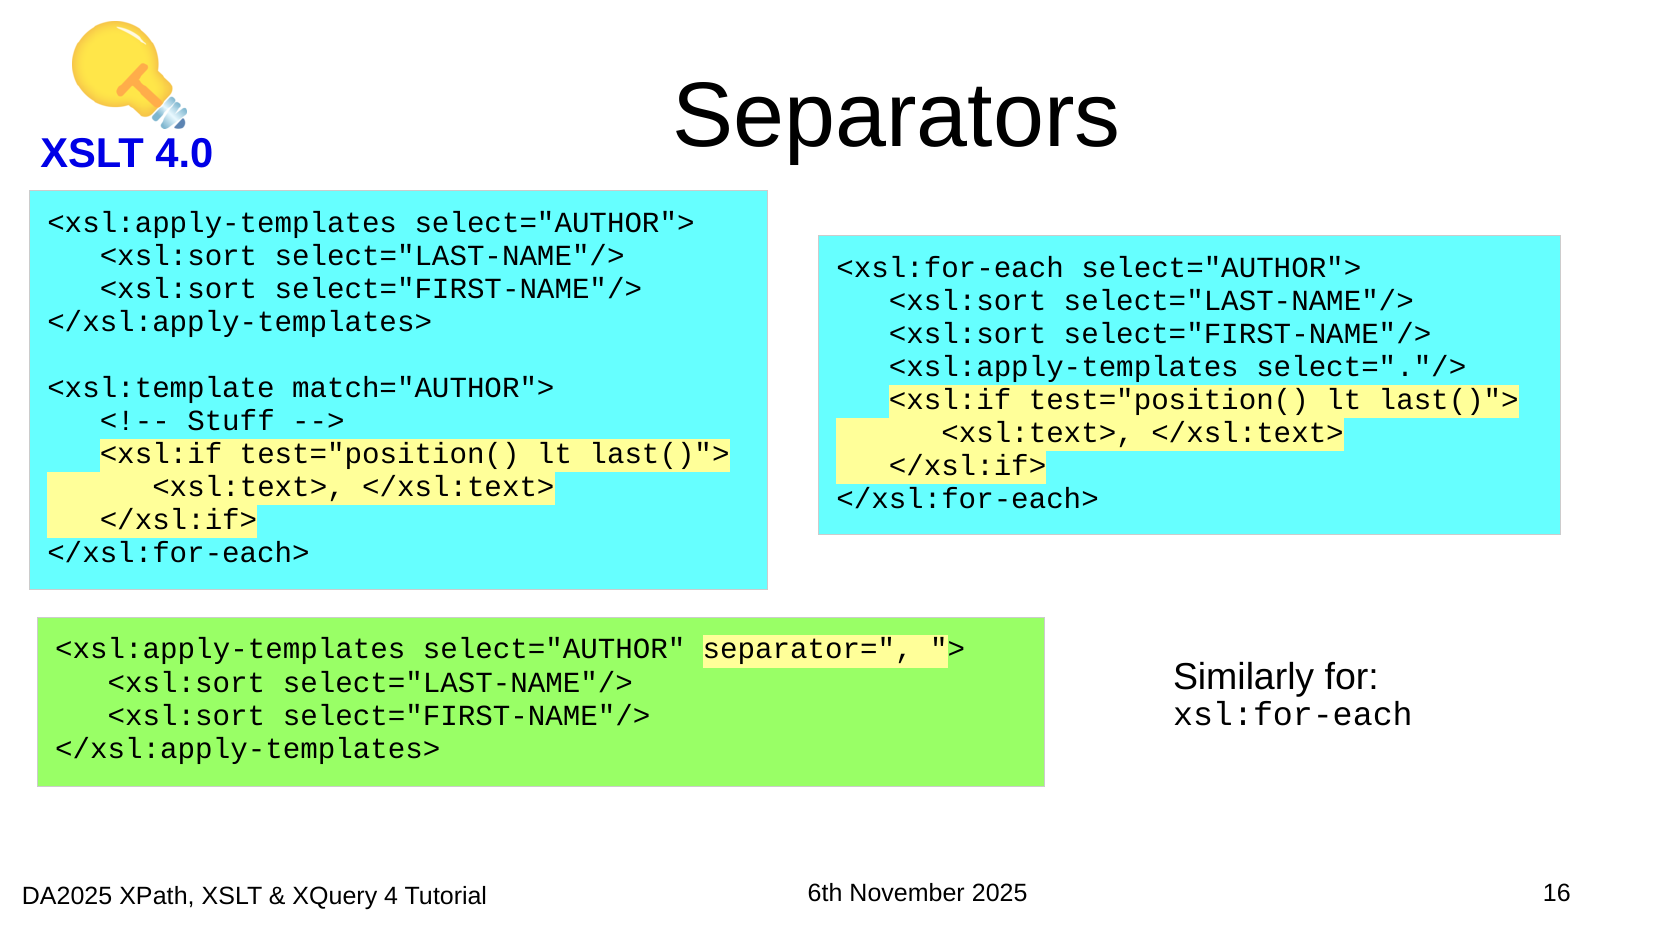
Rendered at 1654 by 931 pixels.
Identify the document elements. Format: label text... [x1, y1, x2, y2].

text_box <xsl:apply-templates select="AUTHOR"> <xsl:sort select="LAST-NAME"/> <xsl:sort select="FIRST-NAME"/> </xsl:apply-templates> <xsl:template match="AUTHOR"> <!-- Stuff --> <xsl:if test="position() lt last()"> <xsl:text>, </xsl:text> </xsl:if> </xsl:for-each> [29, 190, 768, 590]
text_box <xsl:for-each select="AUTHOR"> <xsl:sort select="LAST-NAME"/> <xsl:sort select="FIRST-NAME"/> <xsl:apply-templates select="."/> <xsl:if test="position() lt last()"> <xsl:text>, </xsl:text> </xsl:if> </xsl:for-each> [818, 235, 1561, 535]
picture [72, 21, 187, 129]
text_box <xsl:apply-templates select="AUTHOR" separator=", "> <xsl:sort select="LAST-NAME"/> <xsl:sort select="FIRST-NAME"/> </xsl:apply-templates> [37, 617, 1045, 787]
title Separators [222, 37, 1571, 193]
text_box Similarly for: xsl:for-each [1158, 648, 1479, 743]
